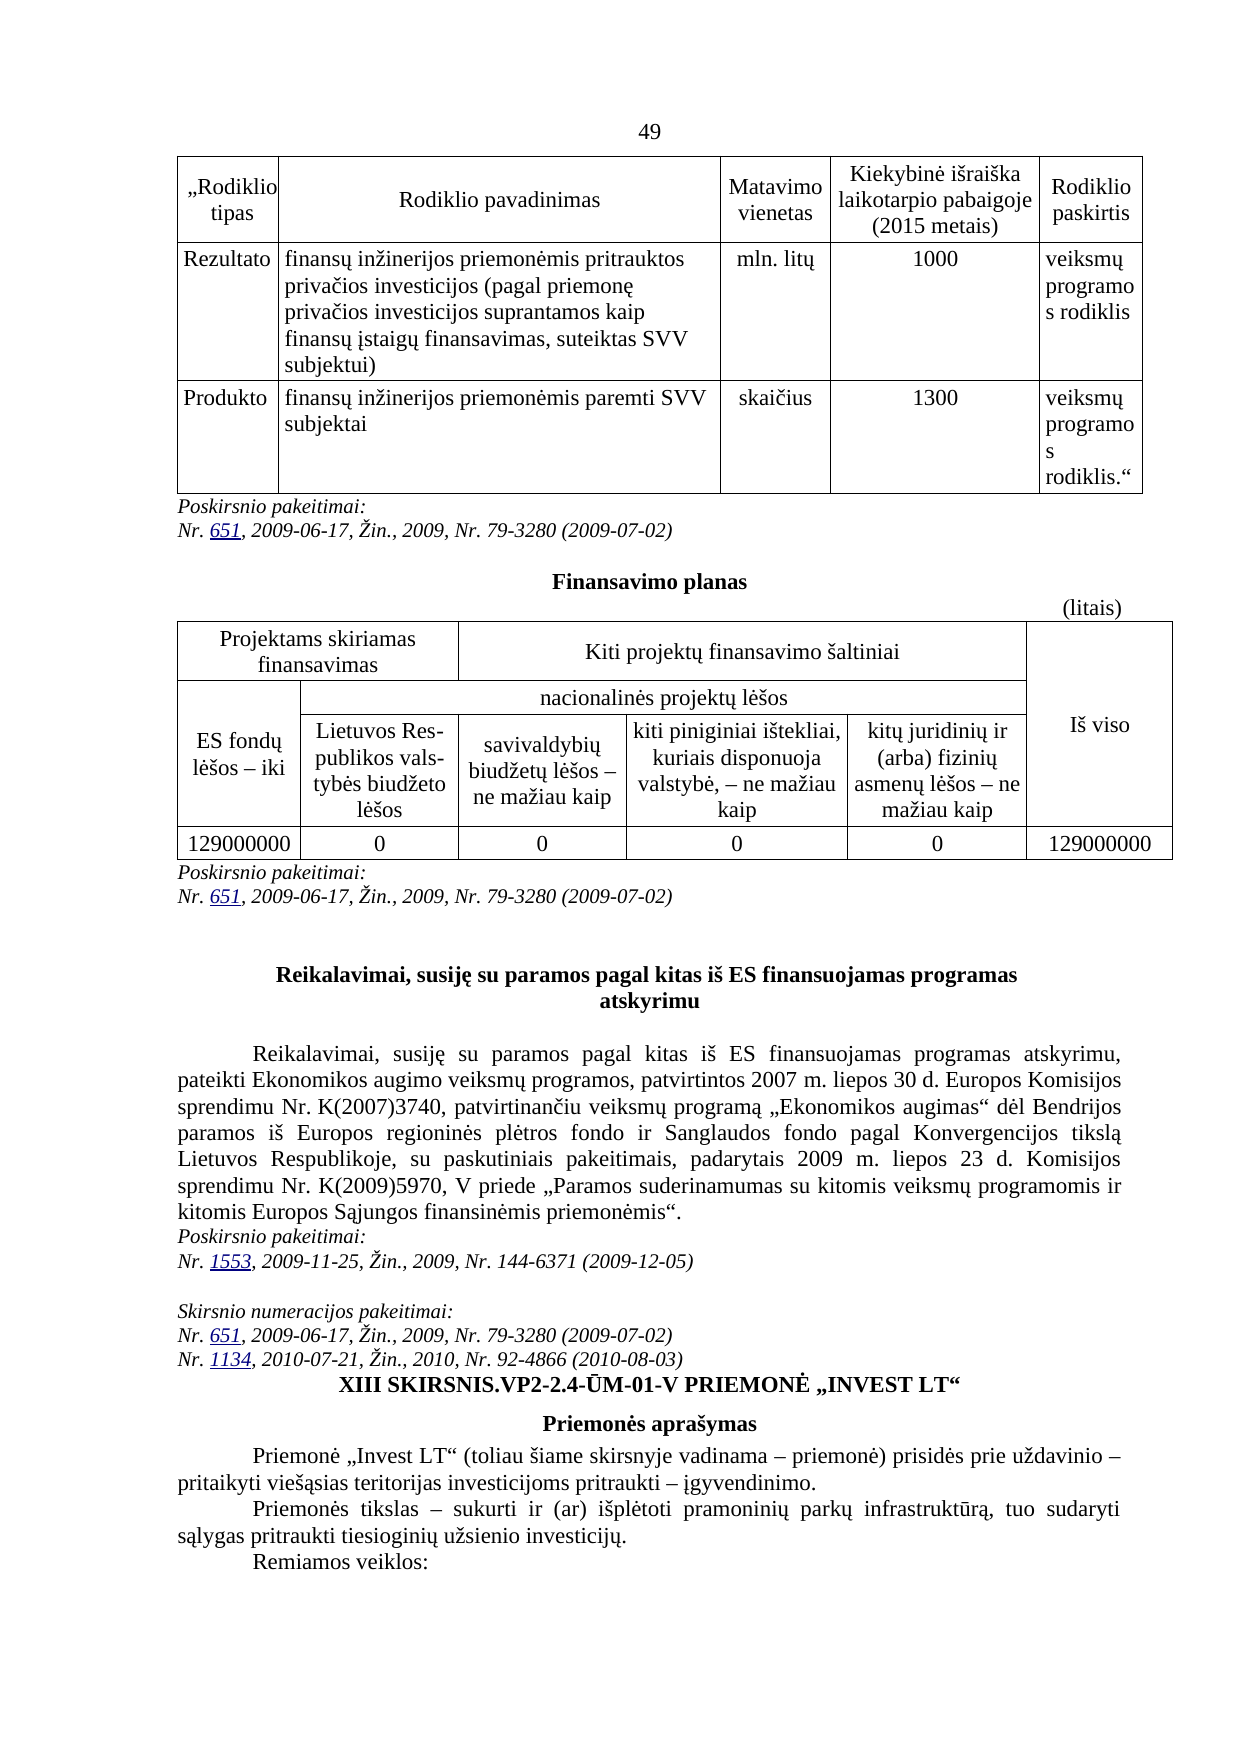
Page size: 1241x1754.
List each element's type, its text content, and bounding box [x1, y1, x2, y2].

table_cell savivaldybių biudžetų lėšos – ne mažiau kaip [459, 715, 626, 826]
table_cell Rezultato [178, 243, 278, 380]
table_cell finansų inžinerijos priemonėmis pritrauktos privačios investicijos (pagal priemonę privačios investicijos suprantamos kaip finansų įstaigų finansavimas, suteiktas SVV subjektui) [279, 243, 720, 380]
table_header Kiti projektų finansavimo šaltiniai [459, 622, 1026, 680]
text Priemonės tikslas – sukurti ir (ar) išplėtoti pramoninių parkų infrastruktūrą, tuo sudaryti sąlygas pritraukti tiesioginių užsienio investicijų. [177, 1495, 1122, 1548]
text Nr. 651, 2009-06-17, Žin., 2009, Nr. 79-3280 (2009-07-02) [177, 518, 1122, 542]
text Poskirsnio pakeitimai: [177, 860, 1122, 884]
table_cell 0 [627, 827, 847, 859]
table_header Rodiklio paskirtis [1040, 157, 1142, 242]
text Nr. 651, 2009-06-17, Žin., 2009, Nr. 79-3280 (2009-07-02) [177, 1323, 1122, 1347]
table_cell 129000000 [1027, 827, 1172, 859]
table_cell veiksmų programos rodiklis.“ [1040, 381, 1142, 492]
table_cell Produkto [178, 381, 278, 492]
text Reikalavimai, susiję su paramos pagal kitas iš ES finansuojamas programas atskyrimu, pateikti Ekonomikos augimo veiksmų programos, patvirtintos 2007 m. liepos 30 d. Europos Komisijos sprendimu Nr. K(2007)3740, patvirtinančiu veiksmų programą „Ekonomikos augimas“ dėl Bendrijos paramos iš Europos regioninės plėtros fondo ir Sanglaudos fondo pagal Konvergencijos tikslą Lietuvos Respublikoje, su paskutiniais pakeitimais, padarytais 2009 m. liepos 23 d. Komisijos sprendimu Nr. K(2009)5970, V priede „Paramos suderinamumas su kitomis veiksmų programomis ir kitomis Europos Sąjungos finansinėmis priemonėmis“. [177, 1040, 1122, 1224]
table_header Iš viso [1027, 622, 1172, 826]
text (litais) [177, 594, 1122, 621]
table_cell kitų juridinių ir (arba) fizinių asmenų lėšos – ne mažiau kaip [848, 715, 1026, 826]
text Priemonės aprašymas [177, 1410, 1122, 1436]
table_cell 0 [459, 827, 626, 859]
subtitle XIII SKIRSNIS.VP2-2.4-ŪM-01-V priemonė „INVEST LT“ [177, 1371, 1122, 1397]
text Nr. 1134, 2010-07-21, Žin., 2010, Nr. 92-4866 (2010-08-03) [177, 1347, 1122, 1371]
table_cell nacionalinės projektų lėšos [301, 681, 1026, 713]
text Skirsnio numeracijos pakeitimai: [177, 1299, 1122, 1323]
table_cell 0 [301, 827, 458, 859]
text Nr. 1553, 2009-11-25, Žin., 2009, Nr. 144-6371 (2009-12-05) [177, 1248, 1122, 1273]
table_header Matavimo vienetas [721, 157, 830, 242]
table_cell mln. litų [721, 243, 830, 380]
text Priemonė „Invest LT“ (toliau šiame skirsnyje vadinama – priemonė) prisidės prie uždavinio – pritaikyti viešąsias teritorijas investicijoms pritraukti – įgyvendinimo. [177, 1443, 1122, 1495]
table_cell 129000000 [178, 827, 300, 859]
table_cell 1000 [831, 243, 1039, 380]
text Reikalavimai, susiję su paramos pagal kitas iš ES finansuojamas programas atskyrimu [177, 961, 1122, 1014]
table_cell finansų inžinerijos priemonėmis paremti SVV subjektai [279, 381, 720, 492]
text Finansavimo planas [177, 568, 1122, 594]
table_cell 0 [848, 827, 1026, 859]
table_header Kiekybinė išraiška laikotarpio pabaigoje (2015 metais) [831, 157, 1039, 242]
table_cell Lietuvos Res­publikos vals­tybės biudžeto lėšos [301, 715, 458, 826]
text Remiamos veiklos: [177, 1548, 1122, 1574]
table_cell skaičius [721, 381, 830, 492]
table_header „Rodiklio tipas [178, 157, 278, 242]
table_cell 1300 [831, 381, 1039, 492]
text Poskirsnio pakeitimai: [177, 494, 1122, 518]
text Poskirsnio pakeitimai: [177, 1224, 1122, 1248]
table_cell ES fondų lėšos – iki [178, 681, 300, 826]
table_cell veiksmų programos rodiklis [1040, 243, 1142, 380]
table_header Projektams skiriamas finansavimas [178, 622, 458, 680]
table_cell kiti piniginiai ištekliai, kuriais disponuoja valstybė, – ne mažiau kaip [627, 715, 847, 826]
table_header Rodiklio pavadinimas [279, 157, 720, 242]
text Nr. 651, 2009-06-17, Žin., 2009, Nr. 79-3280 (2009-07-02) [177, 884, 1122, 908]
